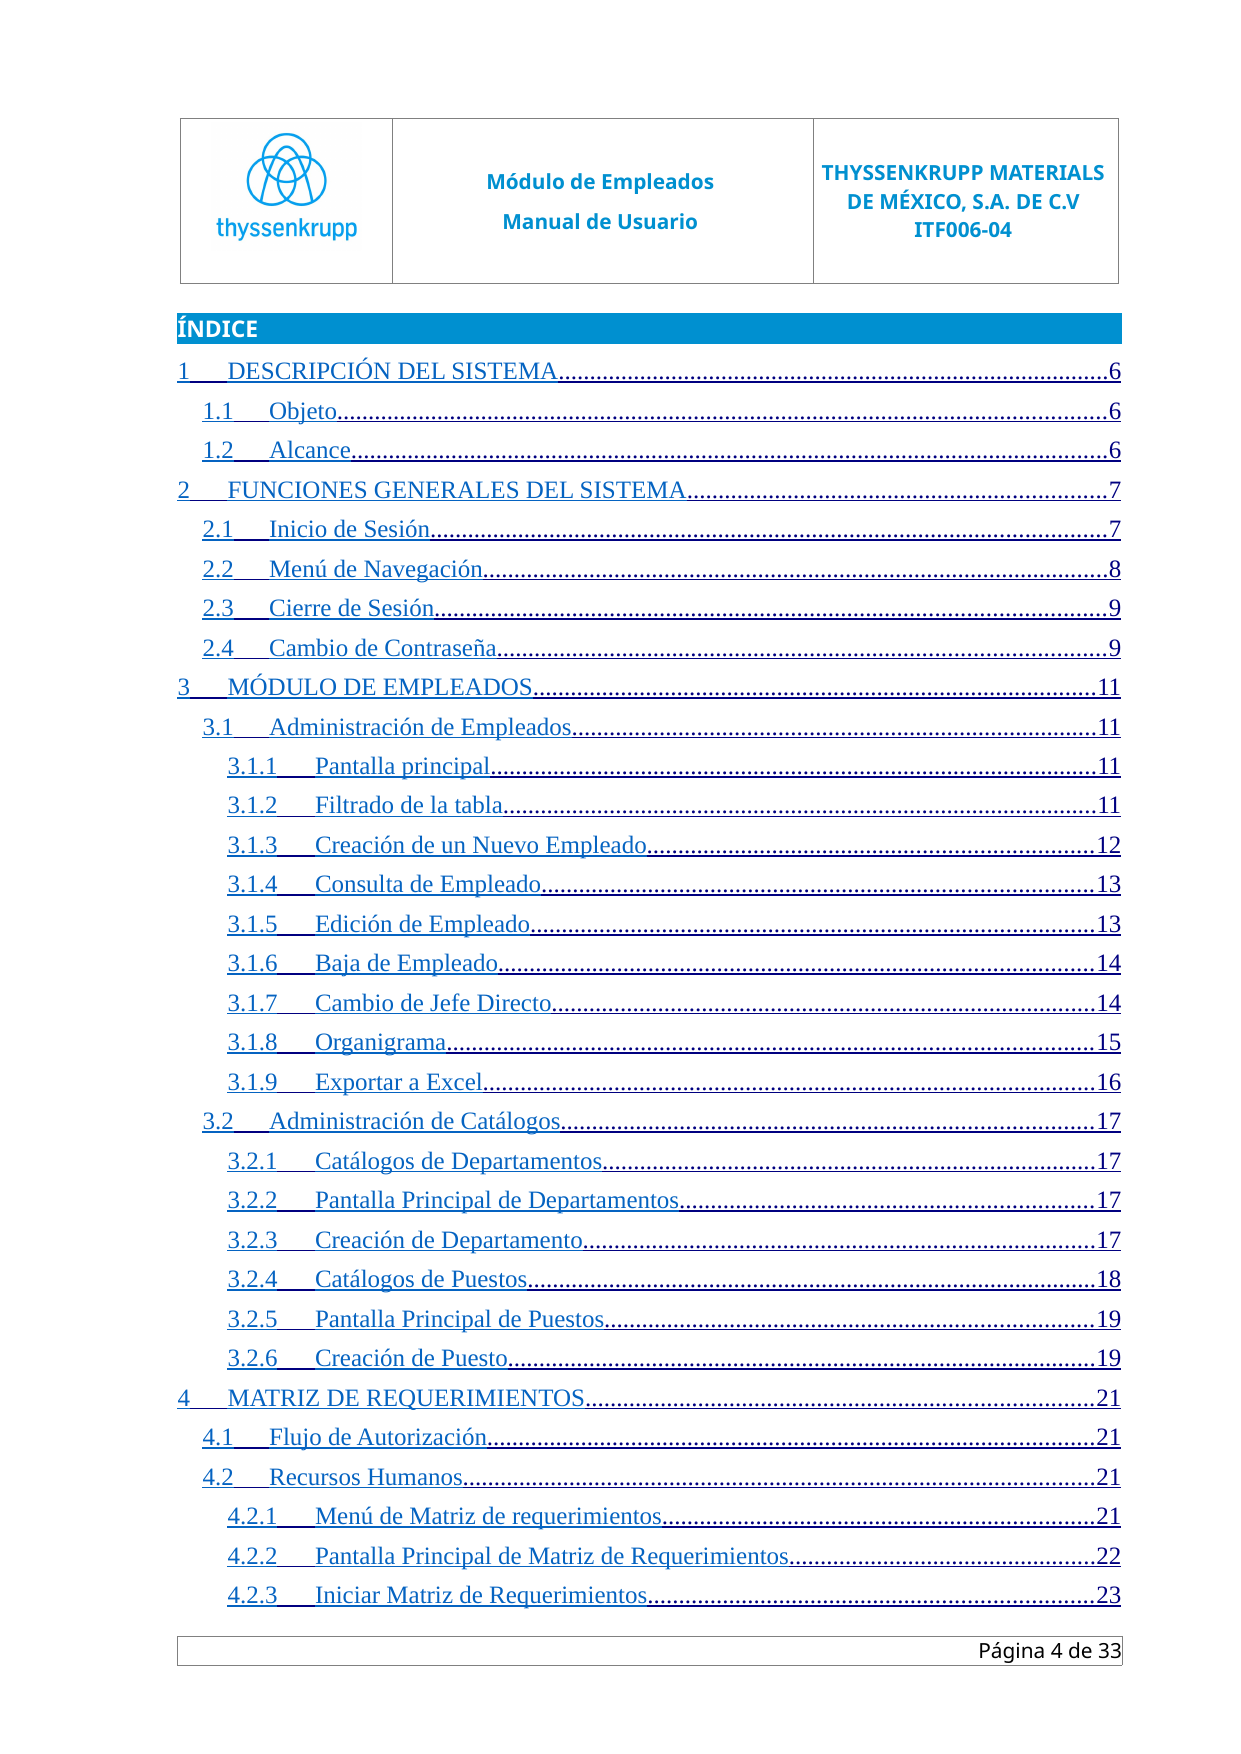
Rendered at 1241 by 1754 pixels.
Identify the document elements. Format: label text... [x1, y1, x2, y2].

text 1.2 Alcance 6 [202, 435, 1122, 464]
text 3.2.5 Pantalla Principal de Puestos 19 [227, 1304, 1122, 1333]
text 3.1 Administración de Empleados 11 [202, 712, 1122, 741]
text 3.1.9 Exportar a Excel 16 [227, 1067, 1122, 1096]
text 3.2.6 Creación de Puesto 19 [227, 1343, 1122, 1372]
text 2 FUNCIONES GENERALES DEL SISTEMA 7 [177, 475, 1122, 504]
text 3.1.3 Creación de un Nuevo Empleado 12 [227, 830, 1122, 859]
text 3.1.8 Organigrama 15 [227, 1027, 1122, 1057]
text 3.1.4 Consulta de Empleado 13 [227, 869, 1122, 899]
text 3.2 Administración de Catálogos 17 [202, 1106, 1122, 1136]
text 3.1.7 Cambio de Jefe Directo 14 [227, 988, 1122, 1017]
text 2.4 Cambio de Contraseña 9 [202, 633, 1122, 662]
text 2.3 Cierre de Sesión 9 [202, 593, 1122, 622]
text 1 DESCRIPCIÓN DEL SISTEMA 6 [177, 356, 1122, 385]
text 4.2.2 Pantalla Principal de Matriz de Requerimientos 22 [227, 1541, 1122, 1570]
text 2.1 Inicio de Sesión 7 [202, 514, 1122, 543]
text 3.1.5 Edición de Empleado 13 [227, 909, 1122, 938]
text 3.2.4 Catálogos de Puestos 18 [227, 1264, 1122, 1293]
text 4.2.1 Menú de Matriz de requerimientos 21 [227, 1501, 1122, 1530]
text 3 MÓDULO DE EMPLEADOS 11 [177, 672, 1122, 701]
text 3.1.6 Baja de Empleado 14 [227, 948, 1122, 978]
text 4.2.3 Iniciar Matriz de Requerimientos 23 [227, 1580, 1122, 1609]
text 4.1 Flujo de Autorización 21 [202, 1422, 1122, 1451]
text 1.1 Objeto 6 [202, 396, 1122, 425]
text 3.2.3 Creación de Departamento 17 [227, 1225, 1122, 1254]
text 4.2 Recursos Humanos 21 [202, 1462, 1122, 1491]
text 3.1.2 Filtrado de la tabla 11 [227, 791, 1122, 820]
text 4 MATRIZ DE REQUERIMIENTOS 21 [177, 1383, 1122, 1412]
text 3.1.1 Pantalla principal 11 [227, 751, 1122, 780]
text 3.2.2 Pantalla Principal de Departamentos 17 [227, 1185, 1122, 1214]
text 3.2.1 Catálogos de Departamentos 17 [227, 1146, 1122, 1175]
text ÍNDICE [177, 313, 1122, 344]
text 2.2 Menú de Navegación 8 [202, 554, 1122, 583]
